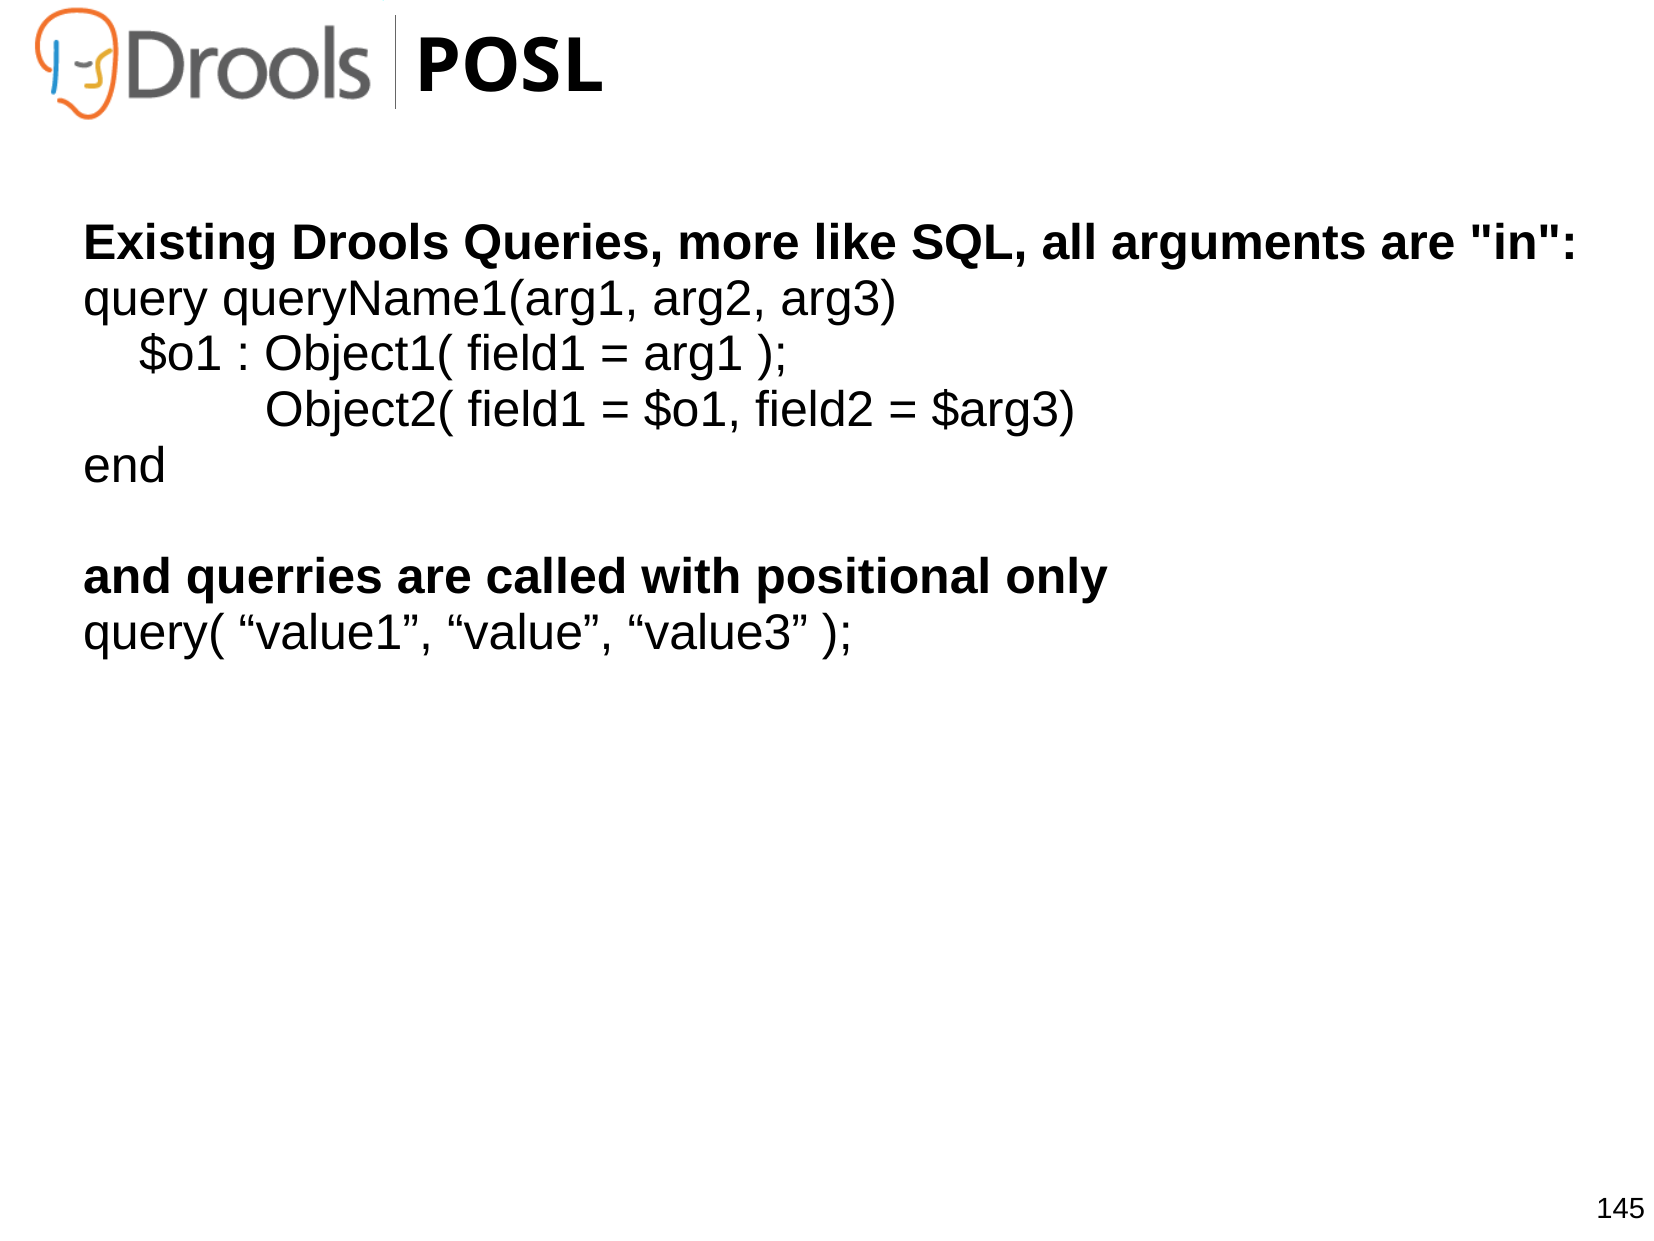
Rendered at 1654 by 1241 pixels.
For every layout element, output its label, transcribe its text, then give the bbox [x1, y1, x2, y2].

picture [29, 0, 384, 126]
title POSL [399, 0, 1629, 122]
text_box Existing Drools Queries, more like SQL, all arguments are "in": query queryName1(arg1, arg2, arg3) $o1 : Object1( field1 = arg1 ); Object2( field1 = $o1, field2 = $arg3) end and querries are called with positional only query( “value1”, “value”, “value3” ); [68, 206, 1595, 726]
